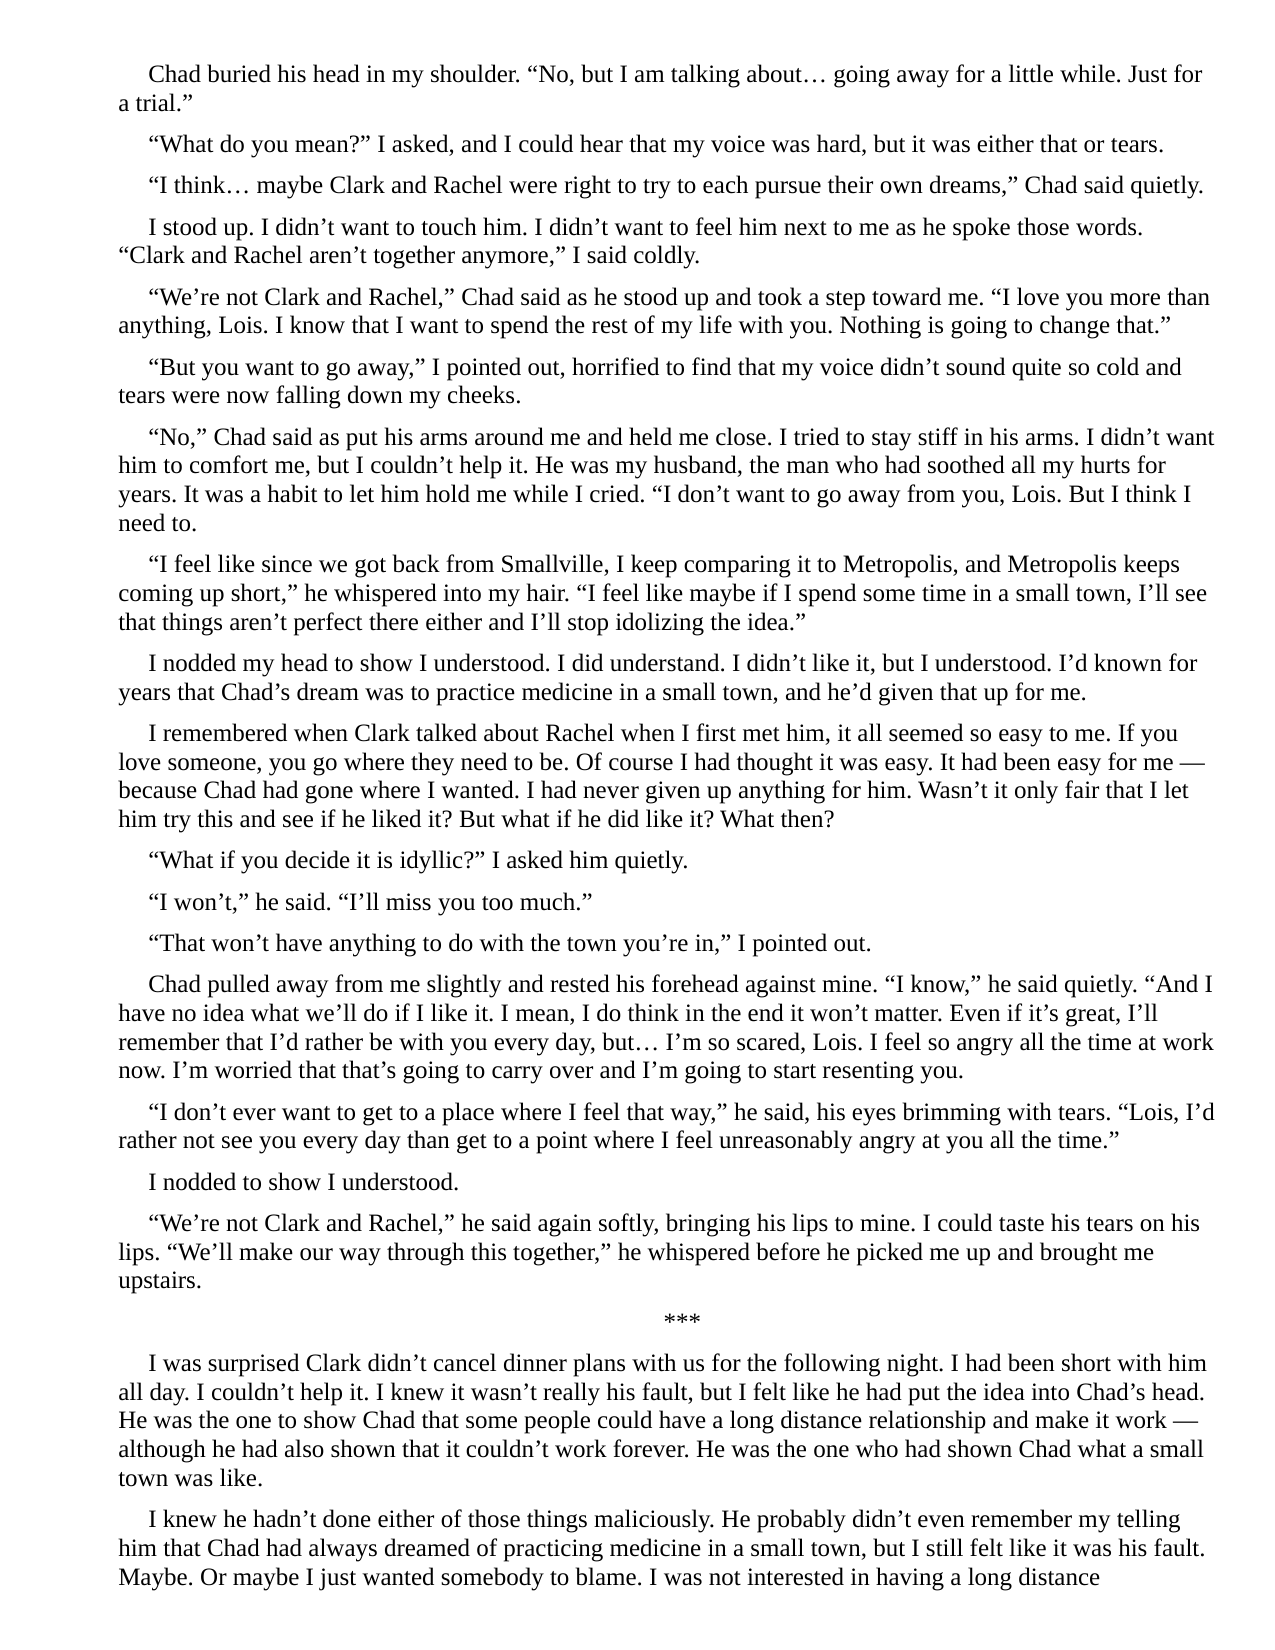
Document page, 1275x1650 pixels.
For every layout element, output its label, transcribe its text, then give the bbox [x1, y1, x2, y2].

text I nodded my head to show I understood. I did understand. I didn’t like it, but I understood. I’d known for years that Chad’s dream was to practice medicine in a small town, and he’d given that up for me. [118, 648, 1216, 705]
text “What if you decide it is idyllic?” I asked him quietly. [118, 845, 1216, 874]
text I was surprised Clark didn’t cancel dinner plans with us for the following night. I had been short with him all day. I couldn’t help it. I knew it wasn’t really his fault, but I felt like he had put the idea into Chad’s head. He was the one to show Chad that some people could have a long distance relationship and make it work — although he had also shown that it couldn’t work forever. He was the one who had shown Chad what a small town was like. [118, 1348, 1216, 1492]
text “But you want to go away,” I pointed out, horrified to find that my voice didn’t sound quite so cold and tears were now falling down my cheeks. [118, 352, 1216, 409]
text I knew he hadn’t done either of those things maliciously. He probably didn’t even remember my telling him that Chad had always dreamed of practicing medicine in a small town, but I still felt like it was his fault. Maybe. Or maybe I just wanted somebody to blame. I was not interested in having a long distance [118, 1504, 1216, 1590]
text Chad buried his head in my shoulder. “No, but I am talking about… going away for a little while. Just for a trial.” [118, 59, 1216, 117]
text “I feel like since we got back from Smallville, I keep comparing it to Metropolis, and Metropolis keeps coming up short,” he whispered into my hair. “I feel like maybe if I spend some time in a small town, I’ll see that things aren’t perfect there either and I’ll stop idolizing the idea.” [118, 549, 1216, 635]
text I remembered when Clark talked about Rachel when I first met him, it all seemed so easy to me. If you love someone, you go where they need to be. Of course I had thought it was easy. It had been easy for me — because Chad had gone where I wanted. I had never given up anything for him. Wasn’t it only fair that I let him try this and see if he liked it? But what if he did like it? What then? [118, 718, 1216, 833]
text “What do you mean?” I asked, and I could hear that my voice was hard, but it was either that or tears. [118, 129, 1216, 158]
text I stood up. I didn’t want to touch him. I didn’t want to feel him next to me as he spoke those words. “Clark and Rachel aren’t together anymore,” I said coldly. [118, 212, 1216, 269]
text “No,” Chad said as put his arms around me and held me close. I tried to stay stiff in his arms. I didn’t want him to comfort me, but I couldn’t help it. He was my husband, the man who had soothed all my hurts for years. It was a habit to let him hold me while I cried. “I don’t want to go away from you, Lois. But I think I need to. [118, 422, 1216, 537]
text “We’re not Clark and Rachel,” Chad said as he stood up and took a step toward me. “I love you more than anything, Lois. I know that I want to spend the rest of my life with you. Nothing is going to change that.” [118, 282, 1216, 339]
text “That won’t have anything to do with the town you’re in,” I pointed out. [118, 928, 1216, 957]
text “I don’t ever want to get to a place where I feel that way,” he said, his eyes brimming with tears. “Lois, I’d rather not see you every day than get to a point where I feel unreasonably angry at you all the time.” [118, 1097, 1216, 1154]
text “I think… maybe Clark and Rachel were right to try to each pursue their own dreams,” Chad said quietly. [118, 170, 1216, 199]
text “I won’t,” he said. “I’ll miss you too much.” [118, 887, 1216, 915]
text Chad pulled away from me slightly and rested his forehead against mine. “I know,” he said quietly. “And I have no idea what we’ll do if I like it. I mean, I do think in the end it won’t matter. Even if it’s great, I’ll remember that I’d rather be with you every day, but… I’m so scared, Lois. I feel so angry all the time at work now. I’m worried that that’s going to carry over and I’m going to start resenting you. [118, 969, 1216, 1084]
text I nodded to show I understood. [118, 1167, 1216, 1195]
text “We’re not Clark and Rachel,” he said again softly, bringing his lips to mine. I could taste his tears on his lips. “We’ll make our way through this together,” he whispered before he picked me up and brought me upstairs. [118, 1208, 1216, 1294]
text *** [118, 1307, 1216, 1335]
